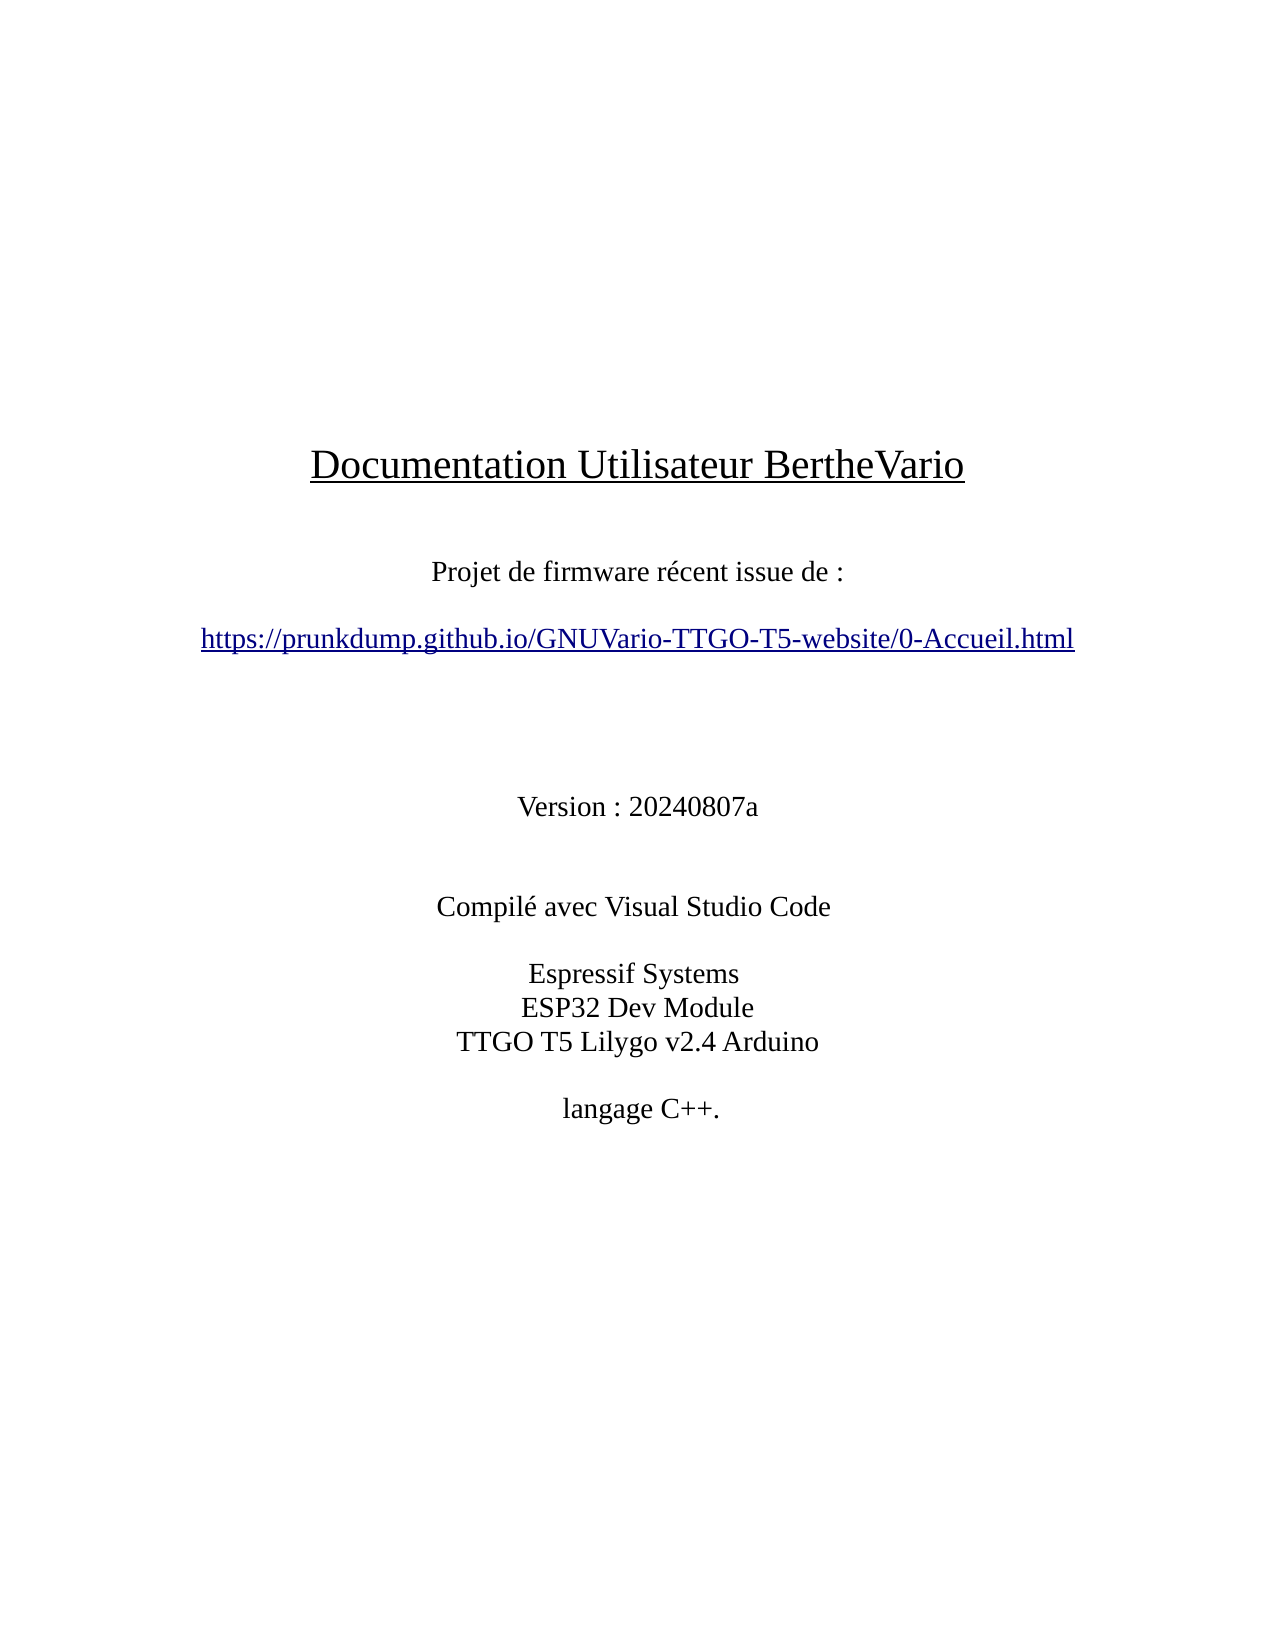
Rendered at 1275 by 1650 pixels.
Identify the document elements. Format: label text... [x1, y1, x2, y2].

text Version : 20240807a [118, 789, 1157, 822]
text langage C++. [118, 1091, 1157, 1124]
text Compilé avec Visual Studio Code [118, 889, 1157, 923]
text Espressif Systems [118, 957, 1157, 990]
text TTGO T5 Lilygo v2.4 Arduino [118, 1024, 1157, 1057]
text https://prunkdump.github.io/GNUVario-TTGO-T5-website/0-Accueil.html [118, 621, 1157, 655]
text Projet de firmware récent issue de : [118, 554, 1157, 588]
text ESP32 Dev Module [118, 990, 1157, 1024]
text Documentation Utilisateur BertheVario [118, 439, 1157, 487]
